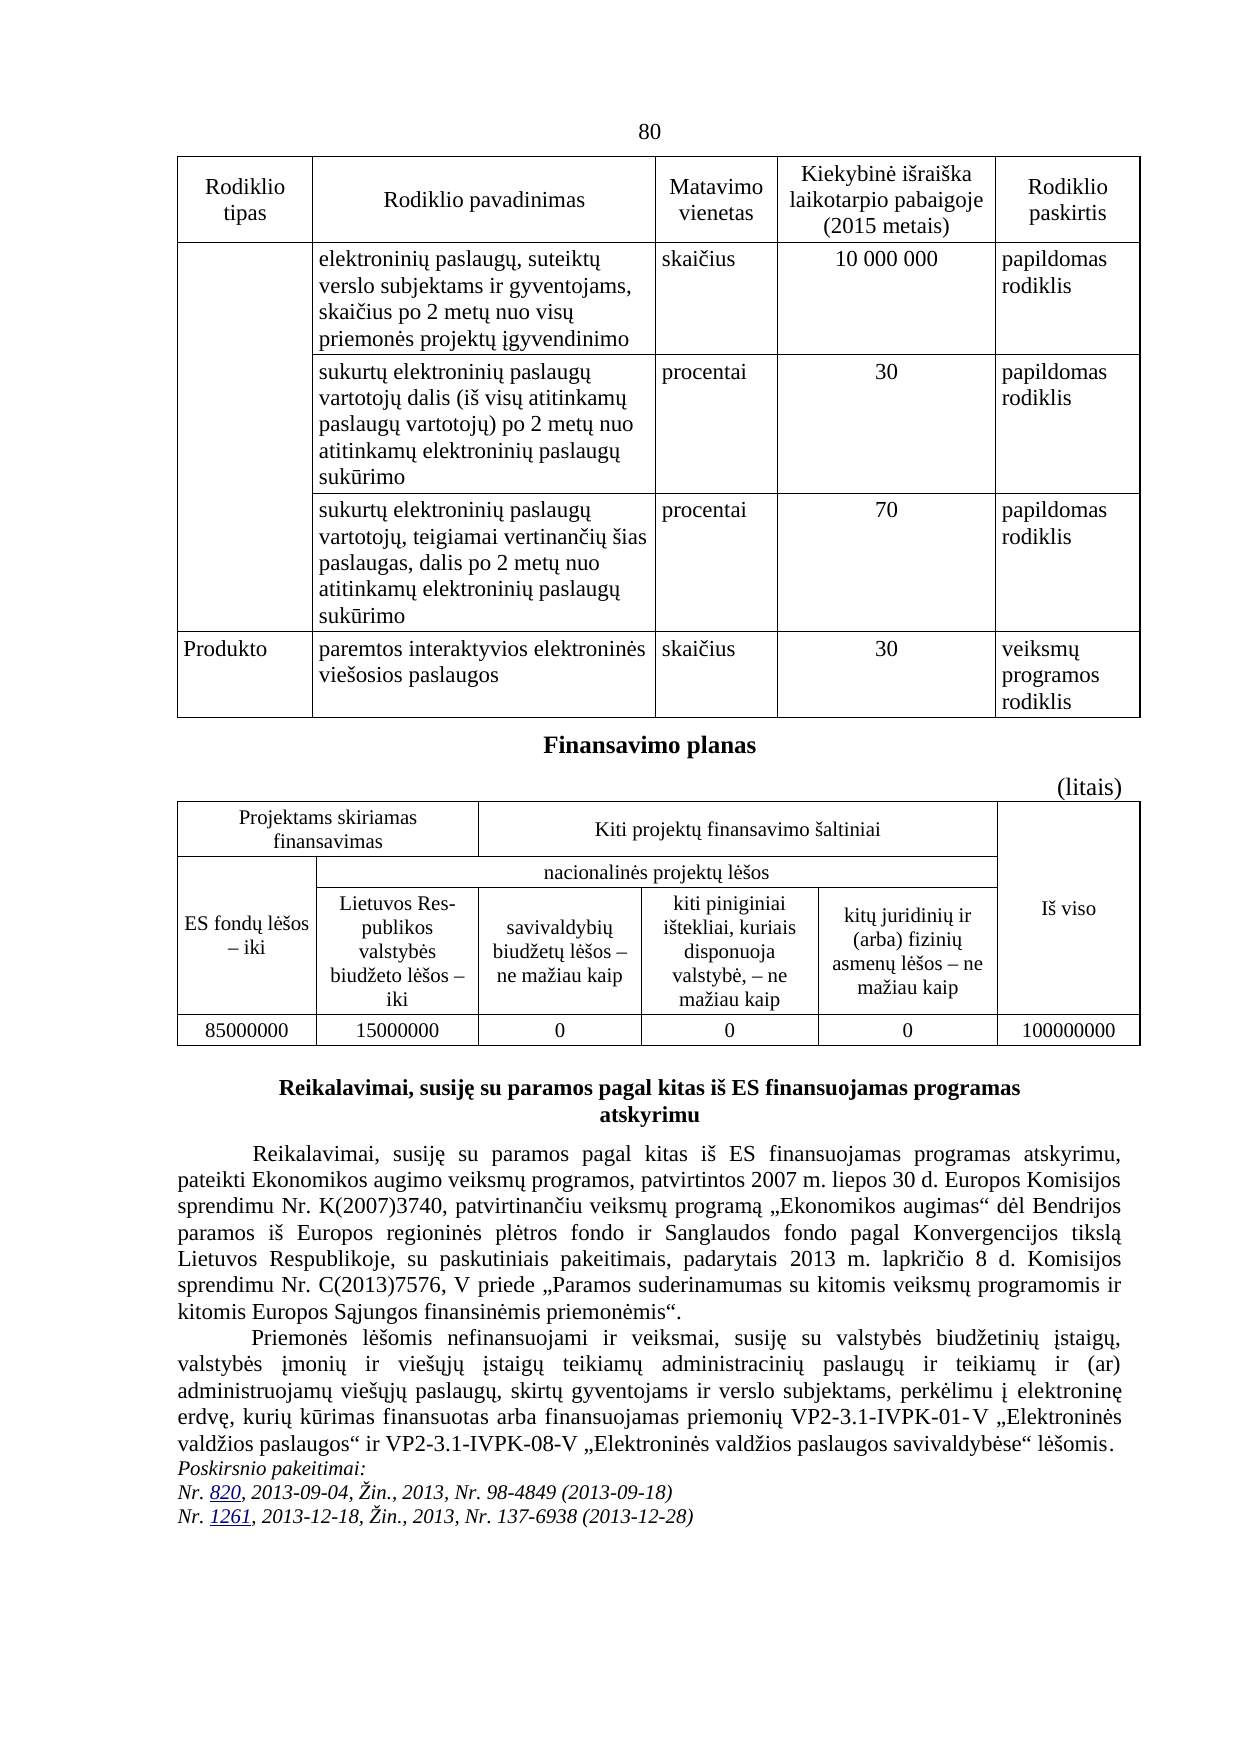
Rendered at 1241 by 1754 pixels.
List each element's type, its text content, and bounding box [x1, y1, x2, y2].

table_cell veiksmų programos rodiklis [996, 632, 1139, 717]
text Reikalavimai, susiję su paramos pagal kitas iš ES finansuojamas programas atskyrimu [177, 1074, 1122, 1127]
text Priemonės lėšomis nefinansuojami ir veiksmai, susiję su valstybės biudžetinių įstaigų, valstybės įmonių ir viešųjų įstaigų teikiamų administracinių paslaugų ir teikiamų ir (ar) administruojamų viešųjų paslaugų, skirtų gyventojams ir verslo subjektams, perkėlimu į elektroninę erdvę, kurių kūrimas finansuotas arba finansuojamas priemonių VP2-3.1-IVPK-01-V „Elektroninės valdžios paslaugos“ ir VP2-3.1-IVPK-08-V „Elektroninės valdžios paslaugos savivaldybėse“ lėšomis. [177, 1324, 1122, 1456]
table_header Projektams skiriamas finansavimas [178, 802, 478, 856]
table_cell skaičius [656, 632, 777, 717]
table_cell 70 [778, 494, 995, 631]
table_cell procentai [656, 494, 777, 631]
table_cell kitų juridinių ir (arba) fizinių asmenų lėšos – ne mažiau kaip [819, 888, 997, 1014]
table_cell nacionalinės projektų lėšos [317, 857, 997, 887]
table_header Rodiklio pavadinimas [313, 157, 655, 242]
text Nr. 1261, 2013-12-18, Žin., 2013, Nr. 137-6938 (2013-12-28) [177, 1504, 1122, 1528]
table_cell paremtos interaktyvios elektroninės viešosios paslaugos [313, 632, 655, 717]
table_cell savivaldybių biudžetų lėšos – ne mažiau kaip [479, 888, 641, 1014]
table_cell 0 [642, 1015, 818, 1045]
table_cell sukurtų elektroninių paslaugų vartotojų, teigiamai vertinančių šias paslaugas, dalis po 2 metų nuo atitinkamų elektroninių paslaugų sukūrimo [313, 494, 655, 631]
table_header Rodiklio tipas [178, 157, 312, 242]
table_cell sukurtų elektroninių paslaugų vartotojų dalis (iš visų atitinkamų paslaugų vartotojų) po 2 metų nuo atitinkamų elektroninių paslaugų sukūrimo [313, 355, 655, 492]
table_header Rodiklio paskirtis [996, 157, 1139, 242]
table_cell 10 000 000 [778, 243, 995, 354]
text Reikalavimai, susiję su paramos pagal kitas iš ES finansuojamas programas atskyrimu, pateikti Ekonomikos augimo veiksmų programos, patvirtintos 2007 m. liepos 30 d. Europos Komisijos sprendimu Nr. K(2007)3740, patvirtinančiu veiksmų programą „Ekonomikos augimas“ dėl Bendrijos paramos iš Europos regioninės plėtros fondo ir Sanglaudos fondo pagal Konvergencijos tikslą Lietuvos Respublikoje, su paskutiniais pakeitimais, padarytais 2013 m. lapkričio 8 d. Komisijos sprendimu Nr. C(2013)7576, V priede „Paramos suderinamumas su kitomis veiksmų programomis ir kitomis Europos Sąjungos finansinėmis priemonėmis“. [177, 1140, 1122, 1324]
table_cell kiti piniginiai ištekliai, kuriais disponuoja valstybė, – ne mažiau kaip [642, 888, 818, 1014]
table_cell [178, 243, 312, 631]
table_cell elektroninių paslaugų, suteiktų verslo subjektams ir gyventojams, skaičius po 2 metų nuo visų priemonės projektų įgyvendinimo [313, 243, 655, 354]
table_cell papildomas rodiklis [996, 243, 1139, 354]
table_cell ES fondų lėšos – iki [178, 857, 316, 1014]
table_cell 30 [778, 632, 995, 717]
table_cell papildomas rodiklis [996, 355, 1139, 492]
text Poskirsnio pakeitimai: [177, 1456, 1122, 1480]
text Finansavimo planas [177, 731, 1122, 759]
table_cell 30 [778, 355, 995, 492]
table_cell 15000000 [317, 1015, 478, 1045]
table_cell 0 [479, 1015, 641, 1045]
table_cell papildomas rodiklis [996, 494, 1139, 631]
table_header Kiti projektų finansavimo šaltiniai [479, 802, 997, 856]
table_cell Lietuvos Res­publikos valstybės biudžeto lėšos – iki [317, 888, 478, 1014]
table_cell skaičius [656, 243, 777, 354]
table_header Kiekybinė išraiška laikotarpio pabaigoje (2015 metais) [778, 157, 995, 242]
table_header Iš viso [998, 802, 1139, 1014]
table_cell 0 [819, 1015, 997, 1045]
text Nr. 820, 2013-09-04, Žin., 2013, Nr. 98-4849 (2013-09-18) [177, 1480, 1122, 1504]
table_cell Produkto [178, 632, 312, 717]
table_cell procentai [656, 355, 777, 492]
table_cell 85000000 [178, 1015, 316, 1045]
table_cell 100000000 [998, 1015, 1139, 1045]
table_header Matavimo vienetas [656, 157, 777, 242]
text (litais) [177, 772, 1122, 801]
